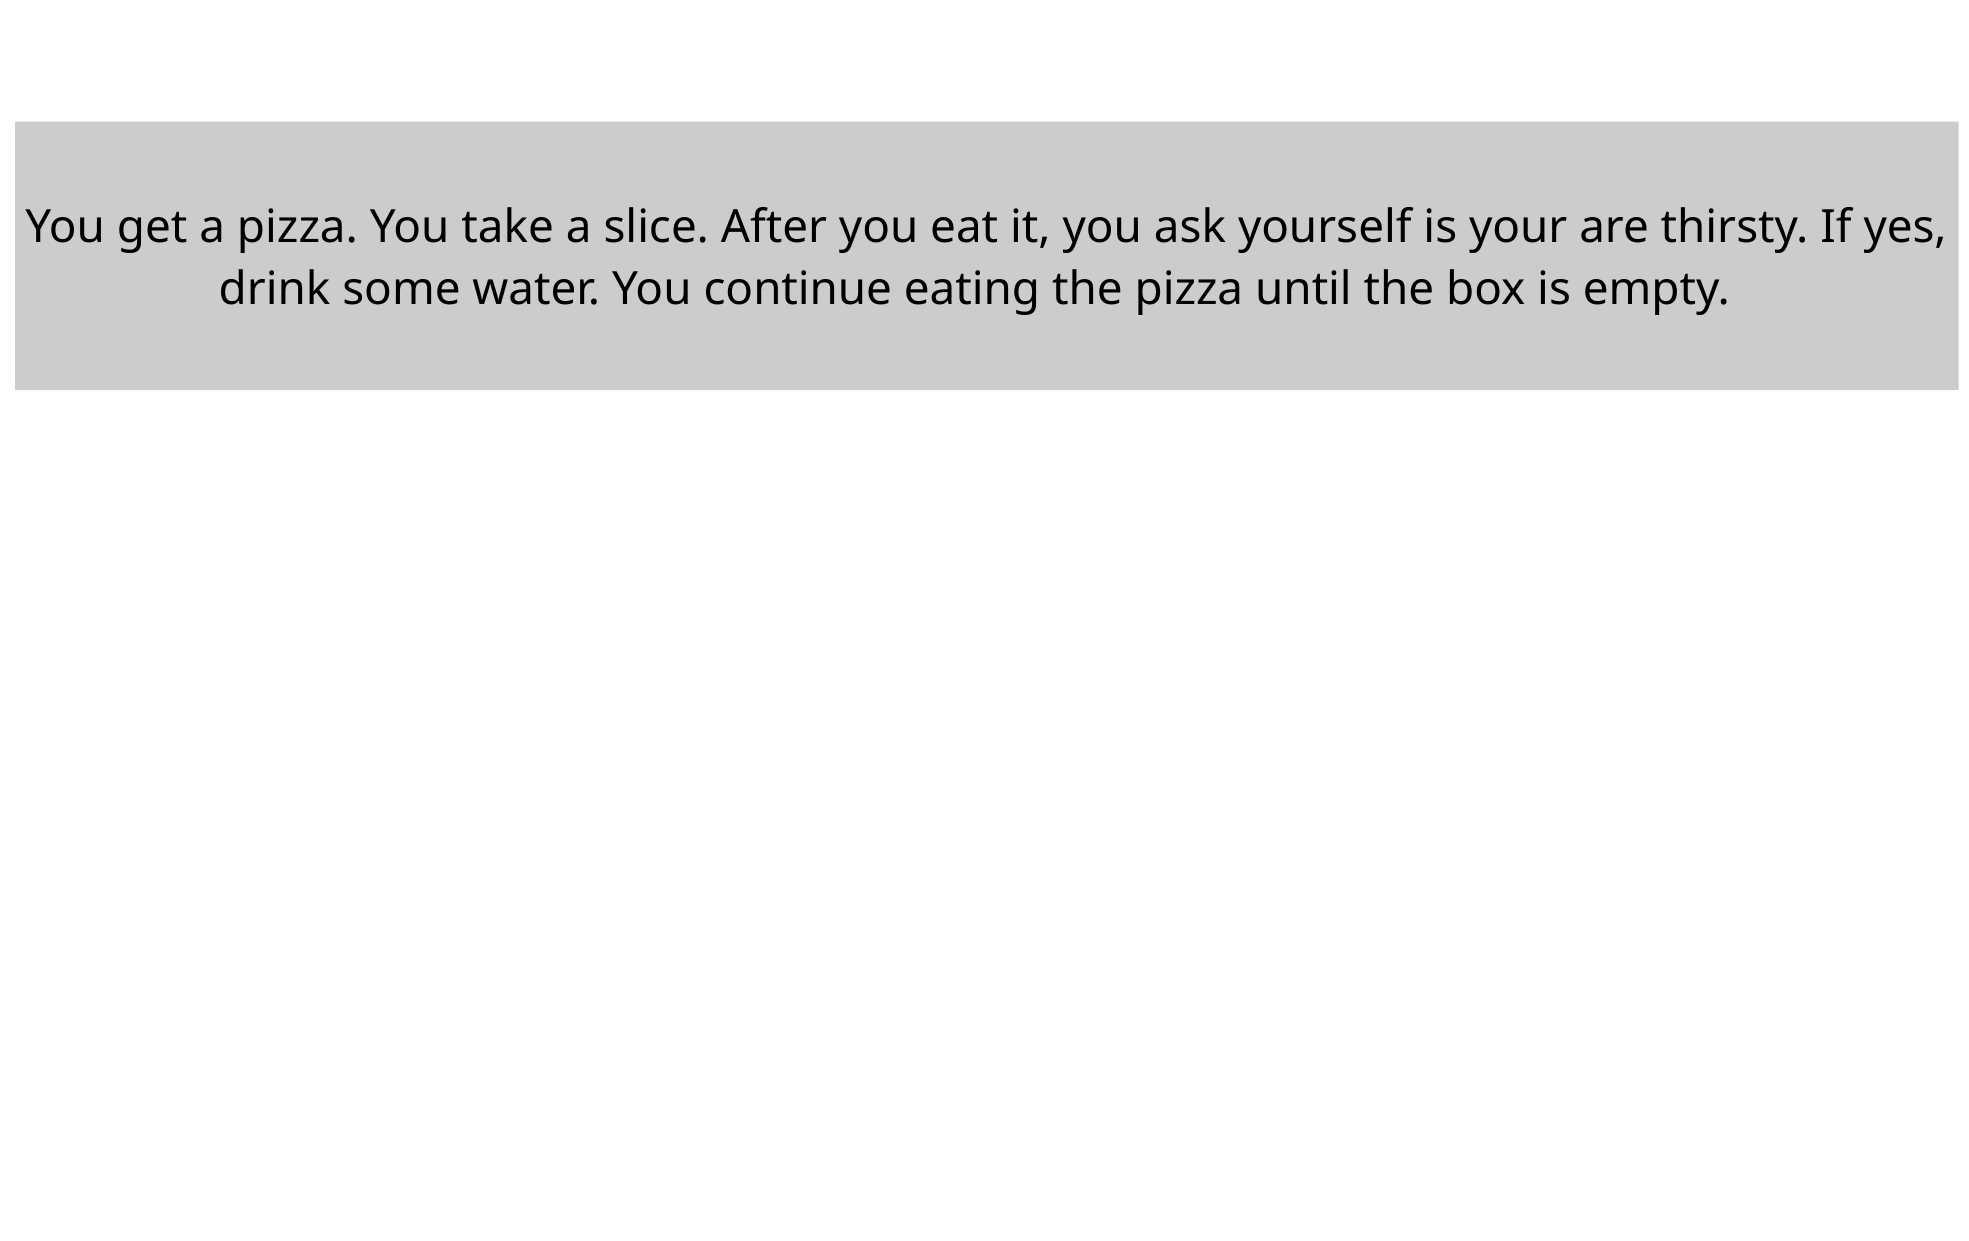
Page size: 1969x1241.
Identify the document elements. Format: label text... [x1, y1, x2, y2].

text_box You get a pizza. You take a slice. After you eat it, you ask yourself is your are thirsty. If yes, drink some water. You continue eating the pizza until the box is empty. [15, 121, 1959, 391]
